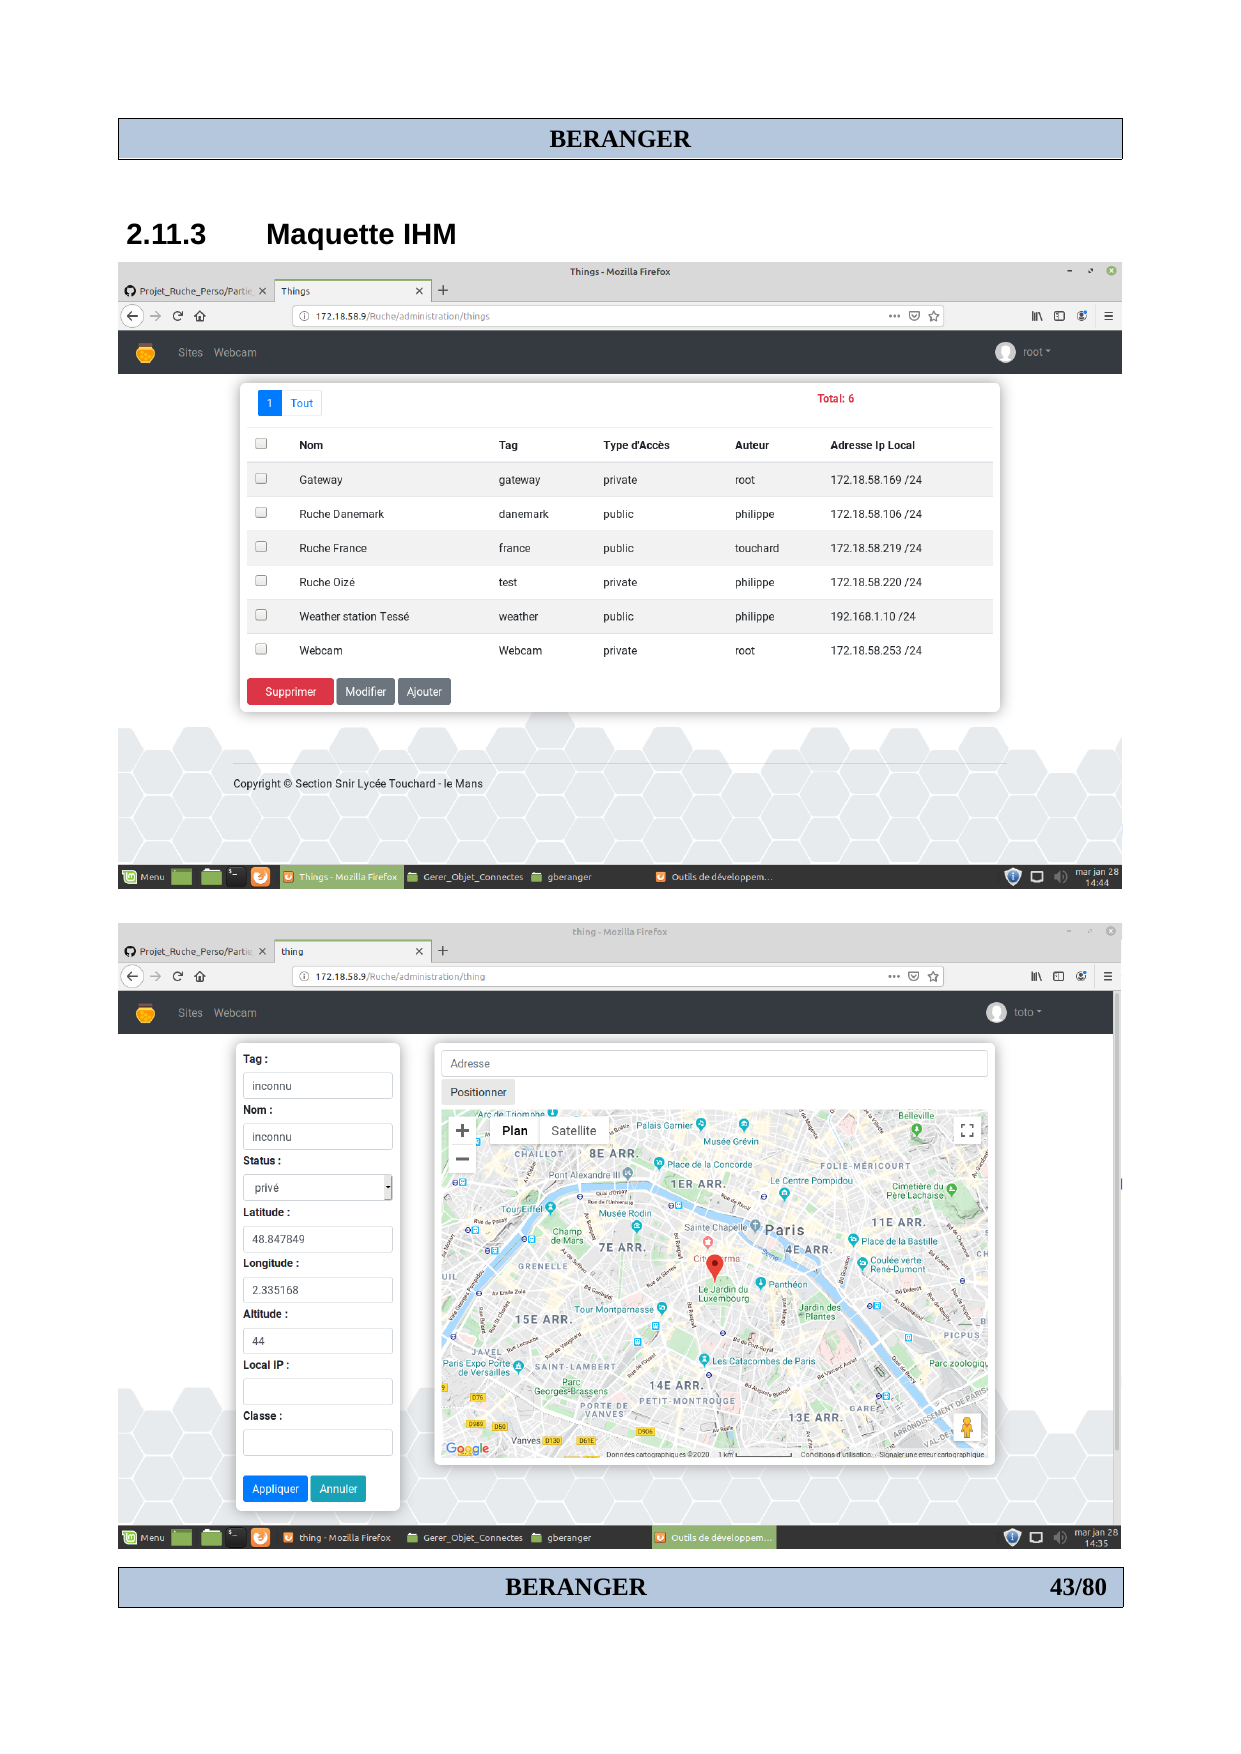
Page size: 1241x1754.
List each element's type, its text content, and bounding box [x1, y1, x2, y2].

subtitle Maquette IHM [118, 217, 1122, 251]
picture [118, 923, 1123, 1549]
picture [118, 262, 1123, 889]
